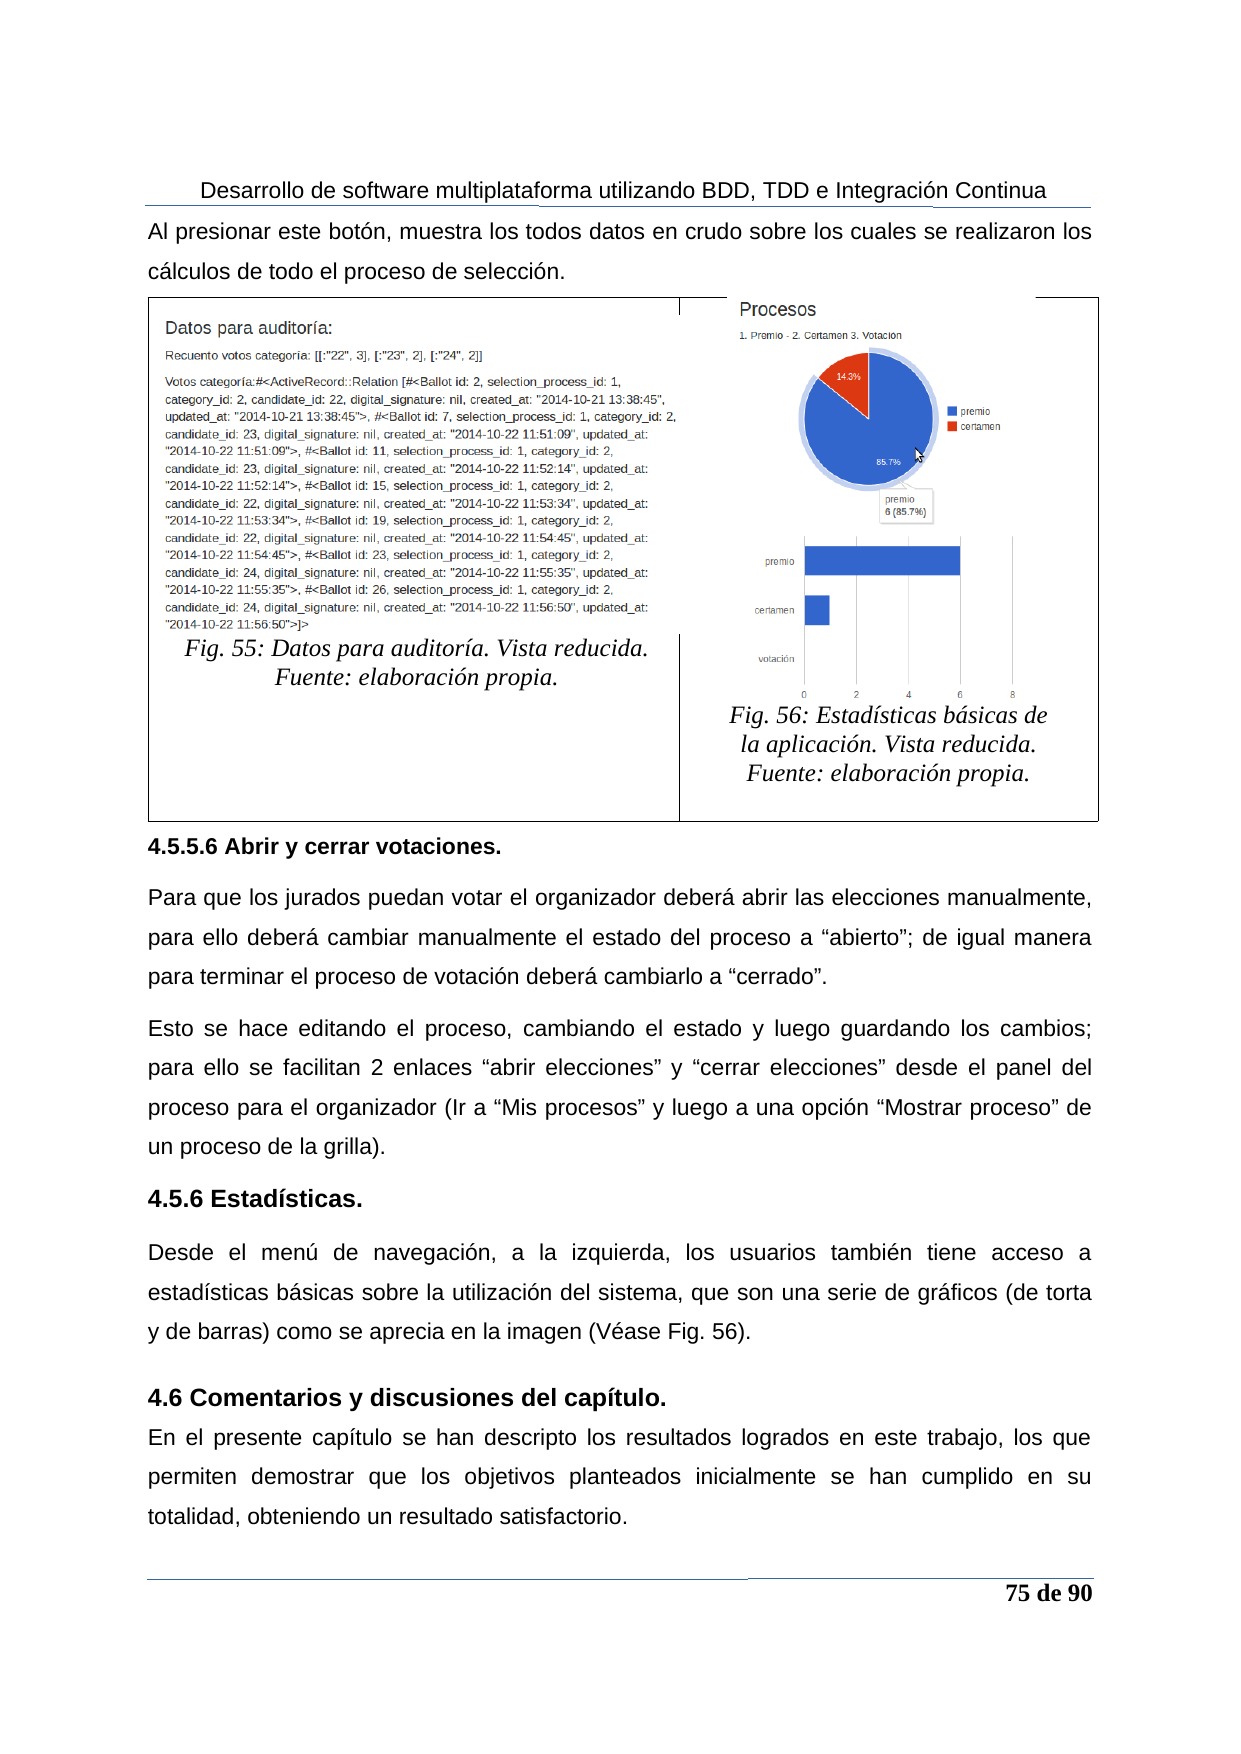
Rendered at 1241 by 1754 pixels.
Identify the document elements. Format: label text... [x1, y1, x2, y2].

table_header [680, 298, 1098, 821]
picture [157, 315, 680, 634]
list Al presionar este botón, muestra los todos datos en crudo sobre los cuales se realizaron los cálculos de todo el proceso de selección. [148, 218, 1093, 284]
text 4.5.6 Estadísticas. [148, 1184, 1093, 1213]
text 4.5.5.6 Abrir y cerrar votaciones. [148, 833, 1093, 859]
subtitle 4.6 Comentarios y discusiones del capítulo. [148, 1383, 1093, 1411]
table_header [149, 298, 679, 821]
text Esto se hace editando el proceso, cambiando el estado y luego guardando los cambios; para ello se facilitan 2 enlaces “abrir elecciones” y “cerrar elecciones” desde el panel del proceso para el organizador (Ir a “Mis procesos” y luego a una opción “Mostrar proceso” de un proceso de la grilla). [148, 1014, 1093, 1159]
text Desde el menú de navegación, a la izquierda, los usuarios también tiene acceso a estadísticas básicas sobre la utilización del sistema, que son una serie de gráficos (de torta y de barras) como se aprecia en la imagen (Véase Fig. 56). [148, 1239, 1093, 1344]
text Para que los jurados puedan votar el organizador deberá abrir las elecciones manualmente, para ello deberá cambiar manualmente el estado del proceso a “abierto”; de igual manera para terminar el proceso de votación deberá cambiarlo a “cerrado”. [148, 884, 1093, 990]
list En el presente capítulo se han descripto los resultados logrados en este trabajo, los que permiten demostrar que los objetivos planteados inicialmente se han cumplido en su totalidad, obteniendo un resultado satisfactorio. [148, 1424, 1093, 1529]
picture [727, 297, 1036, 701]
